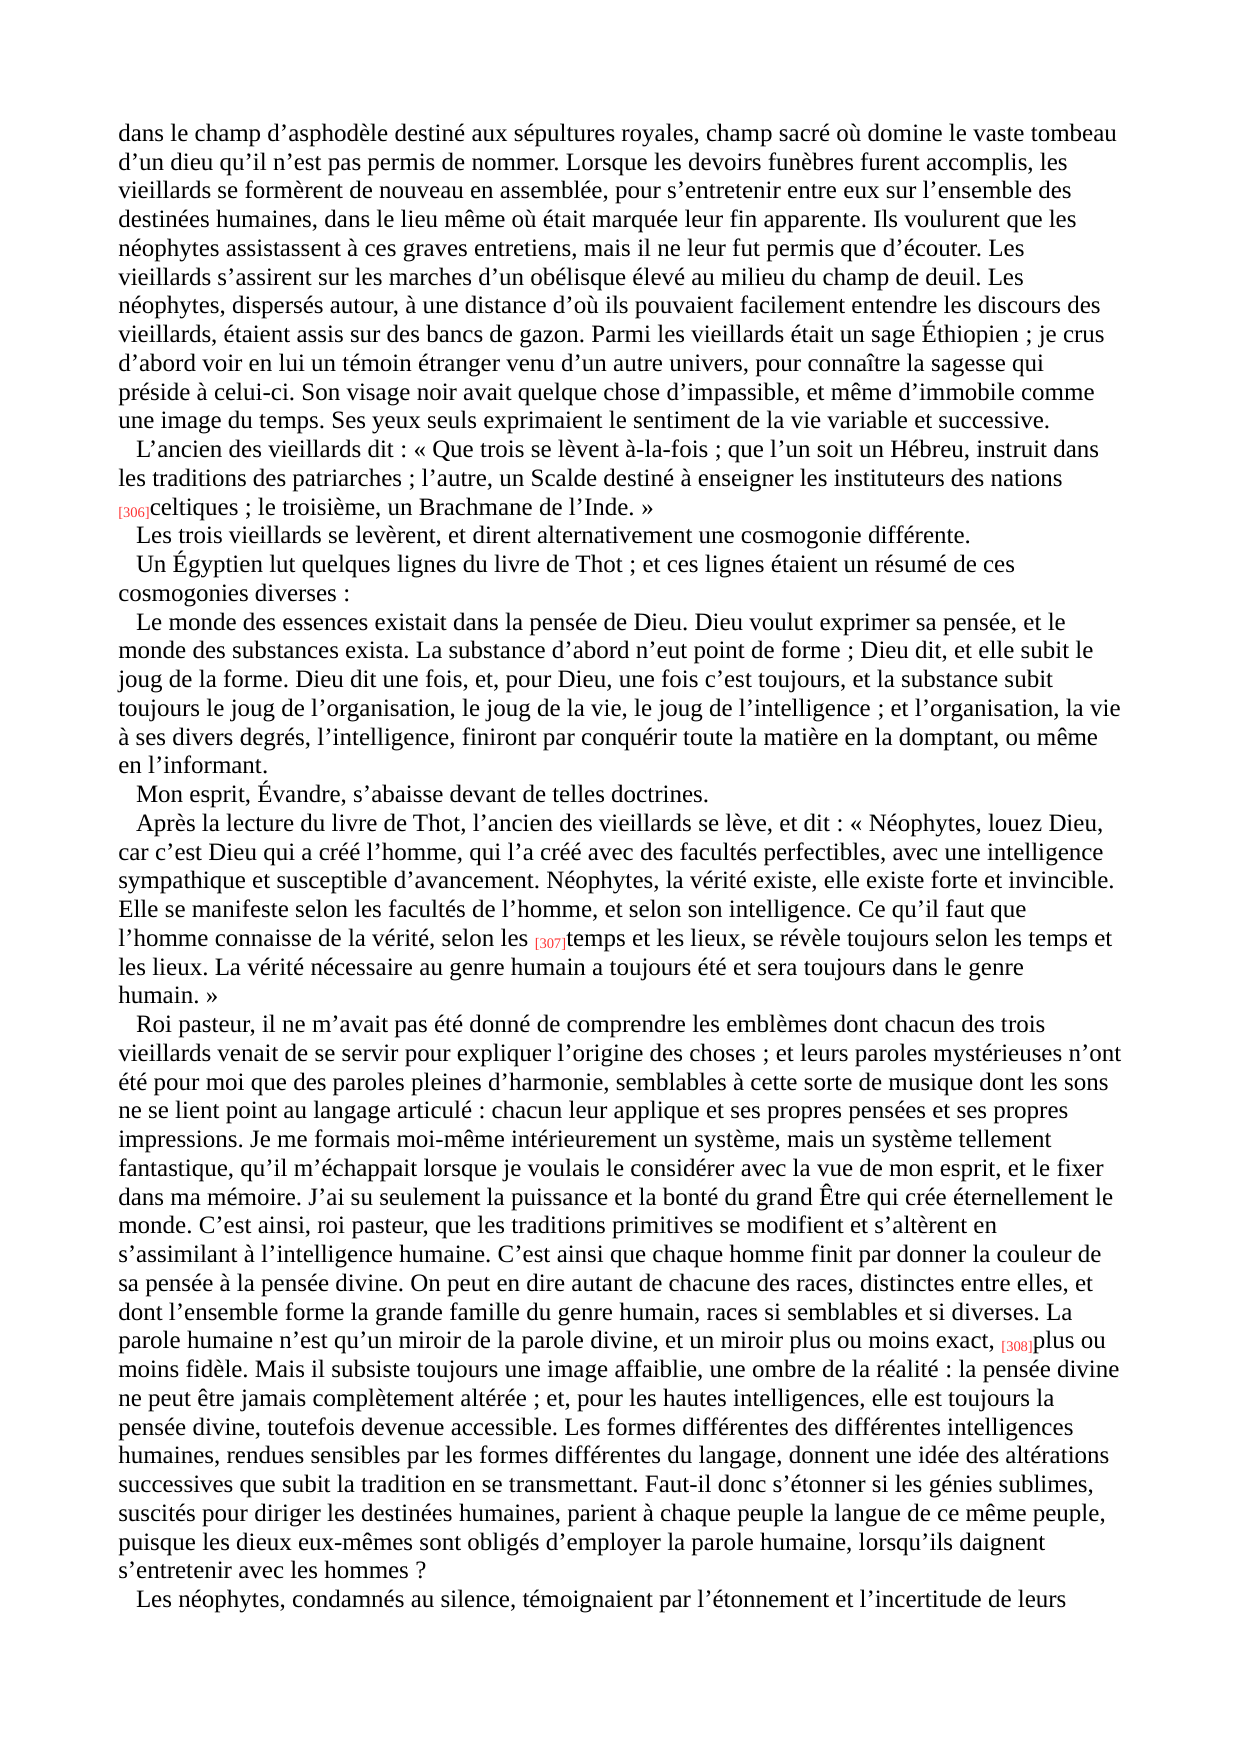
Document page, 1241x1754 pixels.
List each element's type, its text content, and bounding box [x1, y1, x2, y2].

text Les néophytes, condamnés au silence, témoignaient par l’étonnement et l’incertitude de leurs [118, 1584, 1122, 1613]
text Roi pasteur, il ne m’avait pas été donné de comprendre les emblèmes dont chacun des trois vieillards venait de se servir pour expliquer l’origine des choses ; et leurs paroles mystérieuses n’ont été pour moi que des paroles pleines d’harmonie, semblables à cette sorte de musique dont les sons ne se lient point au langage articulé : chacun leur applique et ses propres pensées et ses propres impressions. Je me formais moi-même intérieurement un système, mais un système tellement fantastique, qu’il m’échappait lorsque je voulais le considérer avec la vue de mon esprit, et le fixer dans ma mémoire. J’ai su seulement la puissance et la bonté du grand Être qui crée éternellement le monde. C’est ainsi, roi pasteur, que les traditions primitives se modifient et s’altèrent en s’assimilant à l’intelligence humaine. C’est ainsi que chaque homme finit par donner la couleur de sa pensée à la pensée divine. On peut en dire autant de chacune des races, distinctes entre elles, et dont l’ensemble forme la grande famille du genre humain, races si semblables et si diverses. La parole humaine n’est qu’un miroir de la parole divine, et un miroir plus ou moins exact, [308]plus ou moins fidèle. Mais il subsiste toujours une image affaiblie, une ombre de la réalité : la pensée divine ne peut être jamais complètement altérée ; et, pour les hautes intelligences, elle est toujours la pensée divine, toutefois devenue accessible. Les formes différentes des différentes intelligences humaines, rendues sensibles par les formes différentes du langage, donnent une idée des altérations successives que subit la tradition en se transmettant. Faut-il donc s’étonner si les génies sublimes, suscités pour diriger les destinées humaines, parient à chaque peuple la langue de ce même peuple, puisque les dieux eux-mêmes sont obligés d’employer la parole humaine, lorsqu’ils daignent s’entretenir avec les hommes ? [118, 1009, 1122, 1584]
text Un Égyptien lut quelques lignes du livre de Thot ; et ces lignes étaient un résumé de ces cosmogonies diverses : [118, 549, 1122, 607]
text Mon esprit, Évandre, s’abaisse devant de telles doctrines. [118, 779, 1122, 808]
text Après la lecture du livre de Thot, l’ancien des vieillards se lève, et dit : « Néophytes, louez Dieu, car c’est Dieu qui a créé l’homme, qui l’a créé avec des facultés perfectibles, avec une intelligence sympathique et susceptible d’avancement. Néophytes, la vérité existe, elle existe forte et invincible. Elle se manifeste selon les facultés de l’homme, et selon son intelligence. Ce qu’il faut que l’homme connaisse de la vérité, selon les [307]temps et les lieux, se révèle toujours selon les temps et les lieux. La vérité nécessaire au genre humain a toujours été et sera toujours dans le genre humain. » [118, 808, 1122, 1009]
text dans le champ d’asphodèle destiné aux sépultures royales, champ sacré où domine le vaste tombeau d’un dieu qu’il n’est pas permis de nommer. Lorsque les devoirs funèbres furent accomplis, les vieillards se formèrent de nouveau en assemblée, pour s’entretenir entre eux sur l’ensemble des destinées humaines, dans le lieu même où était marquée leur fin apparente. Ils voulurent que les néophytes assistassent à ces graves entretiens, mais il ne leur fut permis que d’écouter. Les vieillards s’assirent sur les marches d’un obélisque élevé au milieu du champ de deuil. Les néophytes, dispersés autour, à une distance d’où ils pouvaient facilement entendre les discours des vieillards, étaient assis sur des bancs de gazon. Parmi les vieillards était un sage Éthiopien ; je crus d’abord voir en lui un témoin étranger venu d’un autre univers, pour connaître la sagesse qui préside à celui-ci. Son visage noir avait quelque chose d’impassible, et même d’immobile comme une image du temps. Ses yeux seuls exprimaient le sentiment de la vie variable et successive. [118, 118, 1122, 434]
text Le monde des essences existait dans la pensée de Dieu. Dieu voulut exprimer sa pensée, et le monde des substances exista. La substance d’abord n’eut point de forme ; Dieu dit, et elle subit le joug de la forme. Dieu dit une fois, et, pour Dieu, une fois c’est toujours, et la substance subit toujours le joug de l’organisation, le joug de la vie, le joug de l’intelligence ; et l’organisation, la vie à ses divers degrés, l’intelligence, finiront par conquérir toute la matière en la domptant, ou même en l’informant. [118, 607, 1122, 779]
text L’ancien des vieillards dit : « Que trois se lèvent à-la-fois ; que l’un soit un Hébreu, instruit dans les traditions des patriarches ; l’autre, un Scalde destiné à enseigner les instituteurs des nations [306]celtiques ; le troisième, un Brachmane de l’Inde. » [118, 434, 1122, 521]
text Les trois vieillards se levèrent, et dirent alternativement une cosmogonie différente. [118, 521, 1122, 549]
